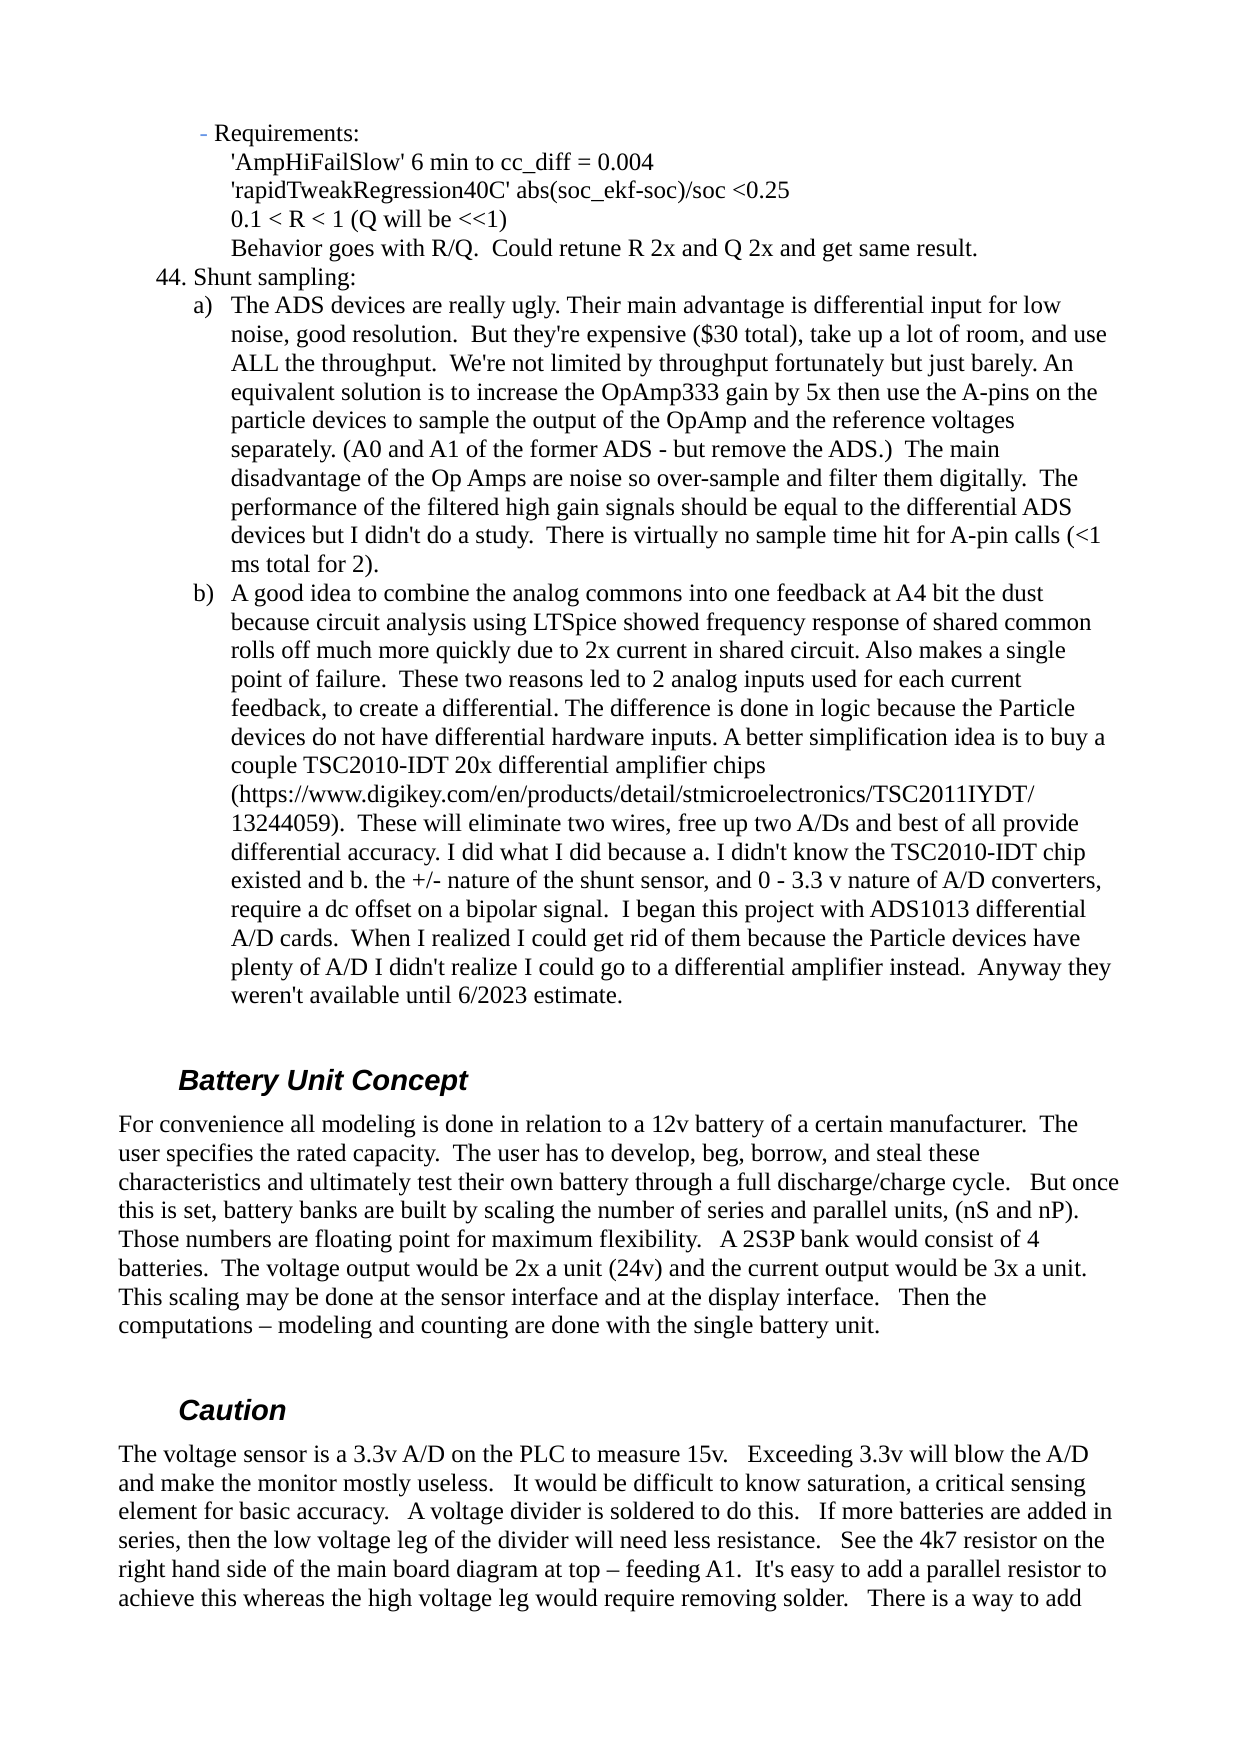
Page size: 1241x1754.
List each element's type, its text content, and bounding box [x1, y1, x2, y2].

list 'AmpHiFailSlow' 6 min to cc_diff = 0.004 [193, 147, 1122, 176]
text The voltage sensor is a 3.3v A/D on the PLC to measure 15v. Exceeding 3.3v will blow the A/D and make the monitor mostly useless. It would be difficult to know saturation, a critical sensing element for basic accuracy. A voltage divider is soldered to do this. If more batteries are added in series, then the low voltage leg of the divider will need less resistance. See the 4k7 resistor on the right hand side of the main board diagram at top – feeding A1. It's easy to add a parallel resistor to achieve this whereas the high voltage leg would require removing solder. There is a way to add [118, 1439, 1122, 1611]
list 0.1 < R < 1 (Q will be <<1) [193, 204, 1122, 233]
text For convenience all modeling is done in relation to a 12v battery of a certain manufacturer. The user specifies the rated capacity. The user has to develop, beg, borrow, and steal these characteristics and ultimately test their own battery through a full discharge/charge cycle. But once this is set, battery banks are built by scaling the number of series and parallel units, (nS and nP). Those numbers are floating point for maximum flexibility. A 2S3P bank would consist of 4 batteries. The voltage output would be 2x a unit (24v) and the current output would be 3x a unit. This scaling may be done at the sensor interface and at the display interface. Then the computations – modeling and counting are done with the single battery unit. [118, 1109, 1122, 1339]
subtitle Caution [118, 1393, 1122, 1426]
list 'rapidTweakRegression40C' abs(soc_ekf-soc)/soc <0.25 [193, 176, 1122, 204]
list Shunt sampling: [156, 262, 1122, 291]
list A good idea to combine the analog commons into one feedback at A4 bit the dust because circuit analysis using LTSpice showed frequency response of shared common rolls off much more quickly due to 2x current in shared circuit. Also makes a single point of failure. These two reasons led to 2 analog inputs used for each current feedback, to create a differential. The difference is done in logic because the Particle devices do not have differential hardware inputs. A better simplification idea is to buy a couple TSC2010-IDT 20x differential amplifier chips (https://www.digikey.com/en/products/detail/stmicroelectronics/TSC2011IYDT/13244059). These will eliminate two wires, free up two A/Ds and best of all provide differential accuracy. I did what I did because a. I didn't know the TSC2010-IDT chip existed and b. the +/- nature of the shunt sensor, and 0 - 3.3 v nature of A/D converters, require a dc offset on a bipolar signal. I began this project with ADS1013 differential A/D cards. When I realized I could get rid of them because the Particle devices have plenty of A/D I didn't realize I could go to a differential amplifier instead. Anyway they weren't available until 6/2023 estimate. [193, 578, 1122, 1009]
list The ADS devices are really ugly. Their main advantage is differential input for low noise, good resolution. But they're expensive ($30 total), take up a lot of room, and use ALL the throughput. We're not limited by throughput fortunately but just barely. An equivalent solution is to increase the OpAmp333 gain by 5x then use the A-pins on the particle devices to sample the output of the OpAmp and the reference voltages separately. (A0 and A1 of the former ADS - but remove the ADS.) The main disadvantage of the Op Amps are noise so over-sample and filter them digitally. The performance of the filtered high gain signals should be equal to the differential ADS devices but I didn't do a study. There is virtually no sample time hit for A-pin calls (<1 ms total for 2). [193, 291, 1122, 578]
list - Requirements: [156, 118, 1122, 147]
list Behavior goes with R/Q. Could retune R 2x and Q 2x and get same result. [193, 233, 1122, 262]
subtitle Battery Unit Concept [118, 1063, 1122, 1097]
